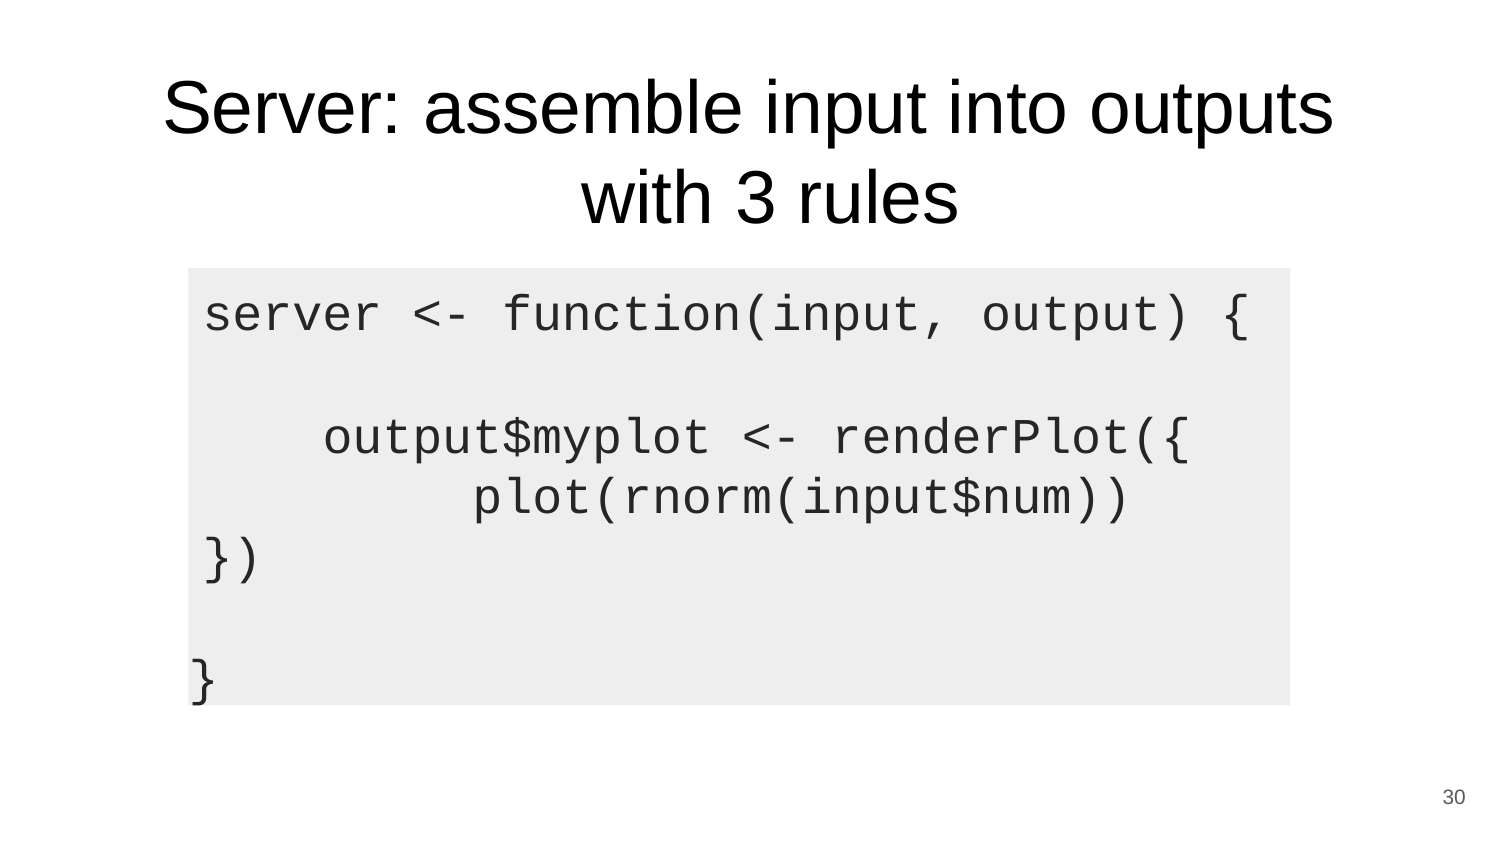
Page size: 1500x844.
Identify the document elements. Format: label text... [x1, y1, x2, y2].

slide_number [1438, 783, 1470, 844]
title Server: assemble input into outputs with 3 rules [160, 56, 1339, 239]
text_box server <- function(input, output) { output$myplot <- renderPlot({ plot(rnorm(input$num)) }) } [188, 267, 1291, 706]
